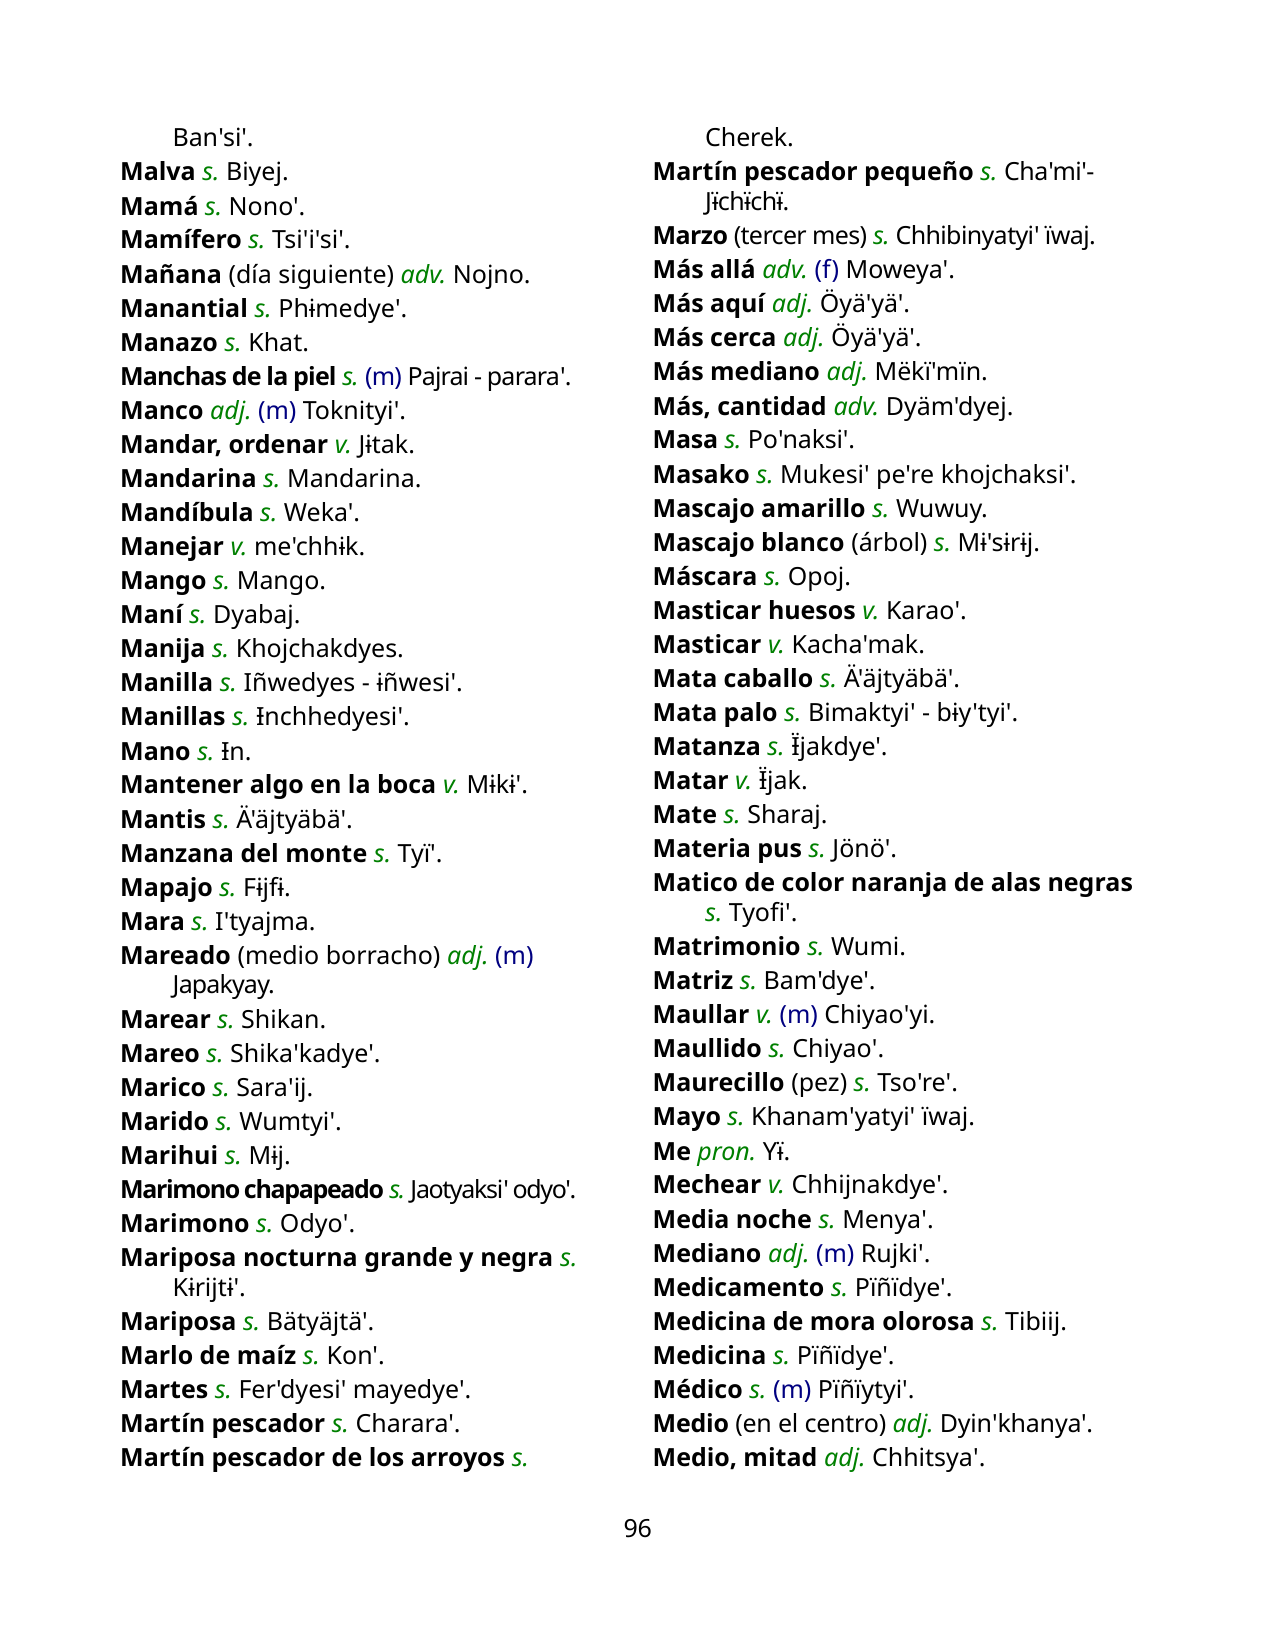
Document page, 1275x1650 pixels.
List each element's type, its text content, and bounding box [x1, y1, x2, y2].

text Maurecillo (pez) s. Tso're'. [652, 1065, 1155, 1099]
text Mano s. Ɨn. [120, 733, 622, 767]
text Cherek. [652, 120, 1155, 154]
text Mariposa nocturna grande y negra s. Kɨrijtɨ'. [120, 1240, 622, 1303]
text Más mediano adj. Mëkï'mïn. [652, 354, 1155, 388]
text Mandíbula s. Weka'. [120, 495, 622, 529]
text Manejar v. me'chhɨk. [120, 529, 622, 563]
text Mamífero s. Tsi'i'si'. [120, 222, 622, 256]
text Más, cantidad adv. Dyäm'dyej. [652, 388, 1155, 422]
text Masako s. Mukesi' pe're khojchaksi'. [652, 456, 1155, 490]
text Marimono chapapeado s. Jaotyaksi' odyo'. [120, 1172, 622, 1206]
text Medio, mitad adj. Chhitsya'. [652, 1440, 1155, 1474]
text Materia pus s. Jönö'. [652, 831, 1155, 865]
text Mascajo blanco (árbol) s. Mɨ'sɨrɨj. [652, 524, 1155, 558]
text Manillas s. Ɨnchhedyesi'. [120, 699, 622, 733]
text Medicina s. Pïñïdye'. [652, 1337, 1155, 1372]
text Manchas de la piel s. (m) Pajrai - parara'. [120, 358, 622, 392]
text Maní s. Dyabaj. [120, 597, 622, 631]
text Matar v. Ɨ̈jak. [652, 763, 1155, 797]
text Mantener algo en la boca v. Mɨkɨ'. [120, 767, 622, 801]
text Marico s. Sara'ij. [120, 1069, 622, 1103]
text Maullido s. Chiyao'. [652, 1031, 1155, 1065]
text Mariposa s. Bätyäjtä'. [120, 1303, 622, 1337]
text Medicina de mora olorosa s. Tibiij. [652, 1303, 1155, 1337]
text Martín pescador de los arroyos s. [120, 1440, 622, 1474]
text Martín pescador pequeño s. Cha'mi'- Jɨ̈chɨ̈chɨ̈. [652, 154, 1155, 218]
text Mamá s. Nono'. [120, 188, 622, 222]
text Masa s. Po'naksi'. [652, 422, 1155, 456]
text Matriz s. Bam'dye'. [652, 963, 1155, 997]
text Masticar huesos v. Karao'. [652, 592, 1155, 627]
text Medio (en el centro) adj. Dyin'khanya'. [652, 1406, 1155, 1440]
text Martín pescador s. Charara'. [120, 1406, 622, 1440]
text Maullar v. (m) Chiyao'yi. [652, 997, 1155, 1031]
text Mareado (medio borracho) adj. (m) Japakyay. [120, 937, 622, 1001]
text Más allá adv. (f) Moweya'. [652, 252, 1155, 286]
text Ban'si'. [120, 120, 622, 154]
text Manzana del monte s. Tyï'. [120, 835, 622, 869]
text Manilla s. Iñwedyes - ɨñwesi'. [120, 665, 622, 699]
text Marlo de maíz s. Kon'. [120, 1337, 622, 1372]
text Media noche s. Menya'. [652, 1201, 1155, 1235]
text Marihui s. Mɨj. [120, 1137, 622, 1172]
text Martes s. Fer'dyesi' mayedye'. [120, 1372, 622, 1406]
text Me pron. Yɨ̈. [652, 1133, 1155, 1167]
text Manantial s. Phɨmedye'. [120, 290, 622, 324]
text Marido s. Wumtyi'. [120, 1103, 622, 1137]
text Mechear v. Chhijnakdye'. [652, 1167, 1155, 1201]
text Mañana (día siguiente) adv. Nojno. [120, 256, 622, 290]
text Matrimonio s. Wumi. [652, 929, 1155, 963]
text Mata palo s. Bimaktyi' - bɨy'tyi'. [652, 695, 1155, 729]
text Manazo s. Khat. [120, 324, 622, 358]
text Mara s. I'tyajma. [120, 903, 622, 937]
text Matico de color naranja de alas negras s. Tyofi'. [652, 865, 1155, 929]
text Médico s. (m) Pïñïytyi'. [652, 1372, 1155, 1406]
text Mapajo s. Fɨjfɨ. [120, 869, 622, 903]
text Manija s. Khojchakdyes. [120, 631, 622, 665]
text Medicamento s. Pïñïdye'. [652, 1269, 1155, 1303]
text Malva s. Biyej. [120, 154, 622, 188]
text Manco adj. (m) Toknityi'. [120, 392, 622, 427]
text Mandarina s. Mandarina. [120, 461, 622, 495]
text Mayo s. Khanam'yatyi' ïwaj. [652, 1099, 1155, 1133]
text Mediano adj. (m) Rujki'. [652, 1235, 1155, 1269]
text Mata caballo s. Ä'äjtyäbä'. [652, 661, 1155, 695]
text Máscara s. Opoj. [652, 558, 1155, 592]
text Matanza s. Ɨ̈jakdye'. [652, 729, 1155, 763]
text Mascajo amarillo s. Wuwuy. [652, 490, 1155, 524]
text Marimono s. Odyo'. [120, 1206, 622, 1240]
text Mareo s. Shika'kadye'. [120, 1035, 622, 1069]
text Mate s. Sharaj. [652, 797, 1155, 831]
text Masticar v. Kacha'mak. [652, 627, 1155, 661]
text Mandar, ordenar v. Jɨtak. [120, 427, 622, 461]
text Mango s. Mango. [120, 563, 622, 597]
text Marear s. Shikan. [120, 1001, 622, 1035]
text Marzo (tercer mes) s. Chhibinyatyi' ïwaj. [652, 218, 1155, 252]
text Más cerca adj. Öyä'yä'. [652, 320, 1155, 354]
text Mantis s. Ä'äjtyäbä'. [120, 801, 622, 835]
text Más aquí adj. Öyä'yä'. [652, 286, 1155, 320]
